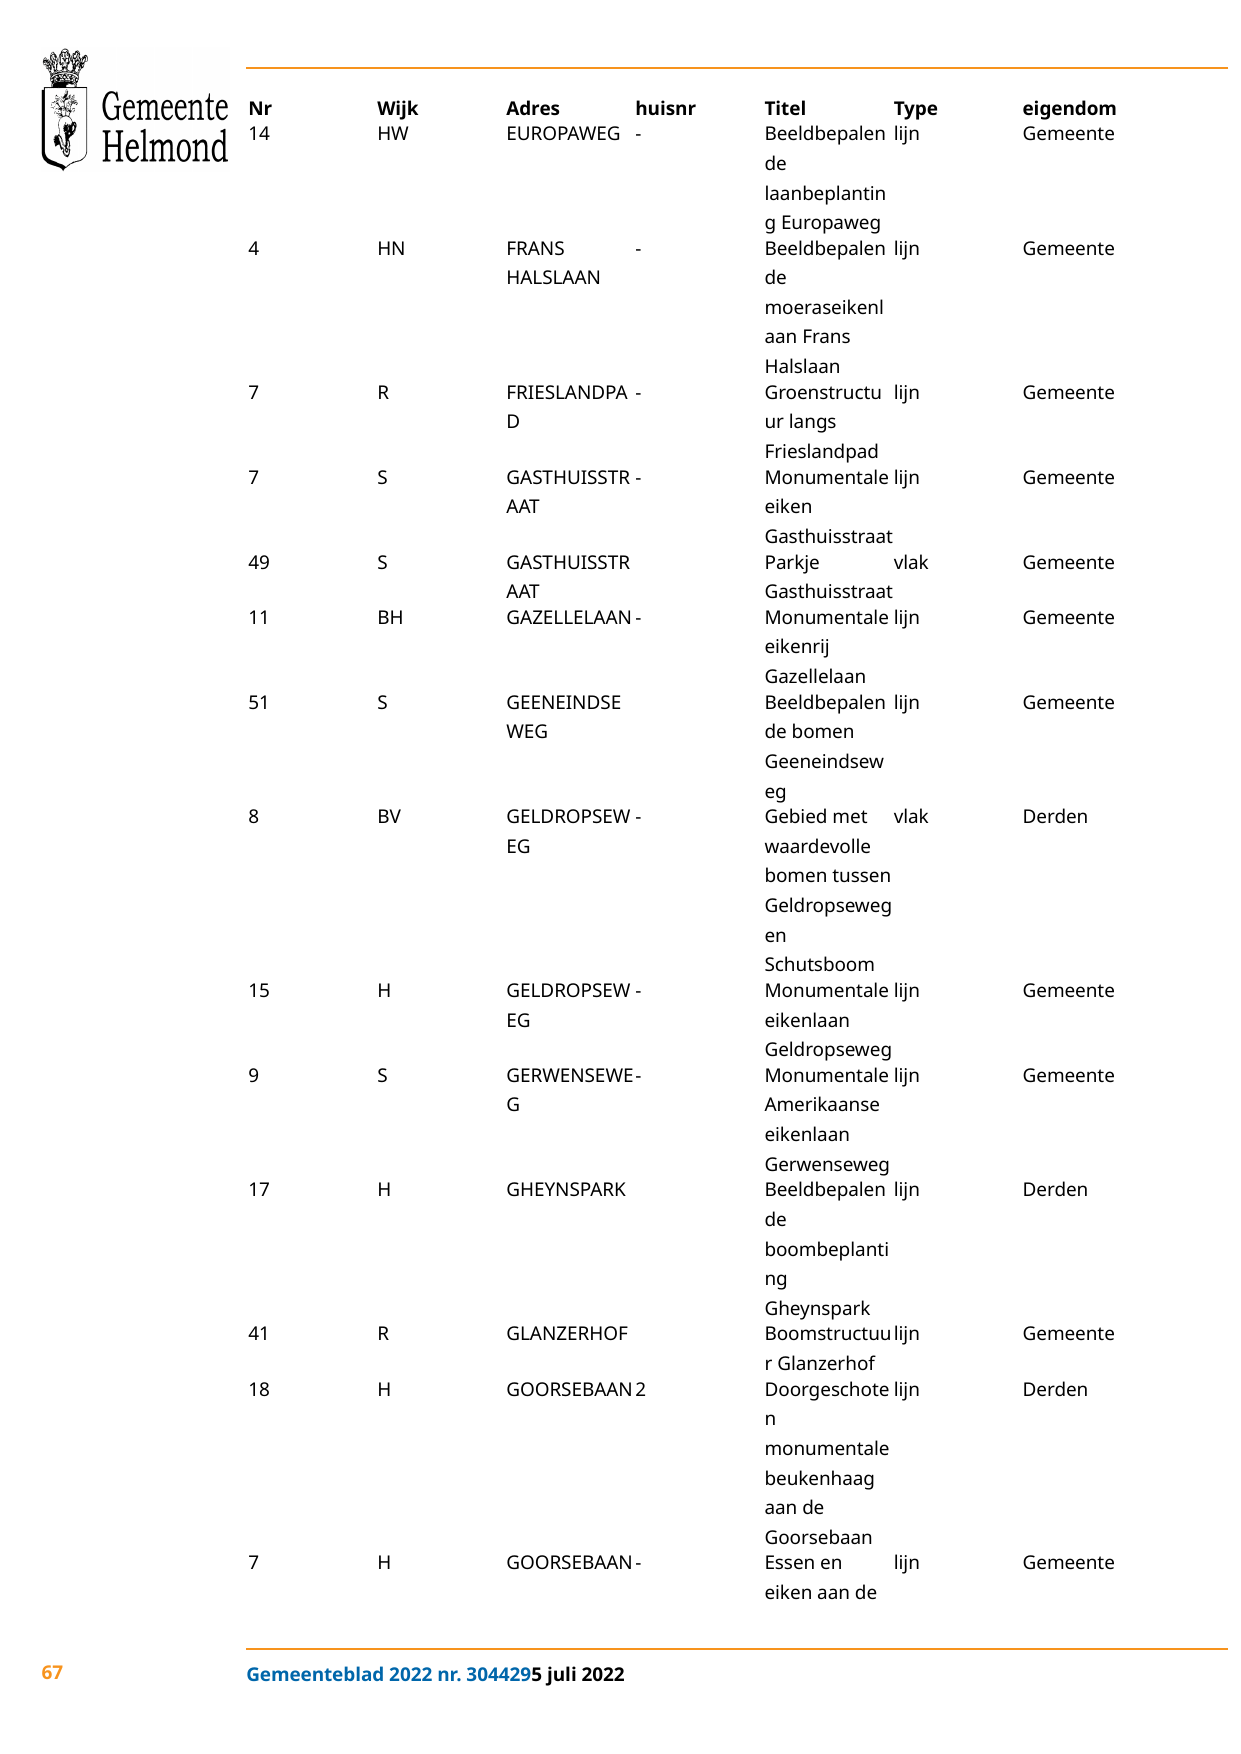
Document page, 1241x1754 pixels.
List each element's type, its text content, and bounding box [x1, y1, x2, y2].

table_cell - [635, 379, 764, 464]
table_cell Gemeente [1023, 1550, 1152, 1605]
table_cell Essen en eiken aan de [764, 1550, 893, 1605]
table_cell Gemeente [1023, 1321, 1152, 1376]
table_cell [635, 689, 764, 803]
table_cell GERWENSEWEG [506, 1062, 635, 1177]
table_cell 2 [635, 1376, 764, 1549]
picture [41, 47, 231, 172]
table_cell 4 [248, 235, 377, 379]
table_header huisnr [635, 95, 764, 121]
table_cell lijn [894, 235, 1022, 379]
table_header Titel [764, 95, 893, 121]
table_cell 7 [248, 379, 377, 464]
table_cell GAZELLELAAN [506, 604, 635, 689]
table_cell Groenstructuur langs Frieslandpad [764, 379, 893, 464]
table_cell Monumentale eikenlaan Geldropseweg [764, 977, 893, 1062]
table_cell lijn [894, 689, 1022, 803]
table_cell Beeldbepalende bomen Geeneindseweg [764, 689, 893, 803]
table_cell Derden [1023, 1376, 1152, 1549]
table_cell 7 [248, 464, 377, 549]
table_cell Monumentale eiken Gasthuisstraat [764, 464, 893, 549]
table_cell Boomstructuur Glanzerhof [764, 1321, 893, 1376]
table_header Wijk [377, 95, 506, 121]
table_cell lijn [894, 1550, 1022, 1605]
table_cell 14 [248, 121, 377, 235]
table_cell Beeldbepalende boombeplanting Gheynspark [764, 1177, 893, 1321]
table_cell Gemeente [1023, 689, 1152, 803]
table_header Adres [506, 95, 635, 121]
table_cell - [635, 804, 764, 977]
table_cell Gemeente [1023, 379, 1152, 464]
table_cell - [635, 977, 764, 1062]
table_cell 17 [248, 1177, 377, 1321]
table_cell GELDROPSEWEG [506, 977, 635, 1062]
table_cell S [377, 1062, 506, 1177]
table_cell [635, 1177, 764, 1321]
table_cell lijn [894, 379, 1022, 464]
table_cell Gemeente [1023, 121, 1152, 235]
table_cell Beeldbepalende moeraseikenlaan Frans Halslaan [764, 235, 893, 379]
table_cell S [377, 689, 506, 803]
table_cell [635, 549, 764, 604]
table_cell Doorgeschoten monumentale beukenhaag aan de Goorsebaan [764, 1376, 893, 1549]
table_cell S [377, 549, 506, 604]
table_cell Monumentale eikenrij Gazellelaan [764, 604, 893, 689]
table_cell BV [377, 804, 506, 977]
table_cell Parkje Gasthuisstraat [764, 549, 893, 604]
table_cell R [377, 379, 506, 464]
table_cell H [377, 1550, 506, 1605]
table_cell 9 [248, 1062, 377, 1177]
table_cell Gemeente [1023, 977, 1152, 1062]
table_cell HW [377, 121, 506, 235]
table_cell lijn [894, 1321, 1022, 1376]
table_cell lijn [894, 604, 1022, 689]
table_cell lijn [894, 121, 1022, 235]
table_cell Gemeente [1023, 604, 1152, 689]
table_cell Gemeente [1023, 1062, 1152, 1177]
table_cell 7 [248, 1550, 377, 1605]
table_cell GOORSEBAAN [506, 1550, 635, 1605]
table_cell [635, 1321, 764, 1376]
table_cell Monumentale Amerikaanse eikenlaan Gerwenseweg [764, 1062, 893, 1177]
table_cell - [635, 1550, 764, 1605]
table_cell lijn [894, 1376, 1022, 1549]
table_cell lijn [894, 1177, 1022, 1321]
table_cell - [635, 235, 764, 379]
table_header eigendom [1023, 95, 1152, 121]
table_cell GLANZERHOF [506, 1321, 635, 1376]
table_cell S [377, 464, 506, 549]
table_cell lijn [894, 977, 1022, 1062]
table_cell H [377, 977, 506, 1062]
table_cell lijn [894, 1062, 1022, 1177]
table_cell Derden [1023, 1177, 1152, 1321]
table_cell 8 [248, 804, 377, 977]
table_cell BH [377, 604, 506, 689]
table_cell GASTHUISSTRAAT [506, 464, 635, 549]
table_cell Beeldbepalende laanbeplanting Europaweg [764, 121, 893, 235]
table_cell GOORSEBAAN [506, 1376, 635, 1549]
table_header Nr [248, 95, 377, 121]
table_cell GHEYNSPARK [506, 1177, 635, 1321]
table_cell GEENEINDSEWEG [506, 689, 635, 803]
table_cell Gemeente [1023, 464, 1152, 549]
table_cell - [635, 604, 764, 689]
table_cell Gemeente [1023, 235, 1152, 379]
table_cell - [635, 1062, 764, 1177]
table_cell vlak [894, 804, 1022, 977]
table_cell EUROPAWEG [506, 121, 635, 235]
table_cell Derden [1023, 804, 1152, 977]
table_cell vlak [894, 549, 1022, 604]
table_cell GASTHUISSTRAAT [506, 549, 635, 604]
table_cell FRANS HALSLAAN [506, 235, 635, 379]
table_cell lijn [894, 464, 1022, 549]
table_cell Gebied met waardevolle bomen tussen Geldropseweg en Schutsboom [764, 804, 893, 977]
table_cell FRIESLANDPAD [506, 379, 635, 464]
table_cell Gemeente [1023, 549, 1152, 604]
table_cell 41 [248, 1321, 377, 1376]
table_cell H [377, 1177, 506, 1321]
table_cell R [377, 1321, 506, 1376]
table_cell - [635, 464, 764, 549]
table_cell H [377, 1376, 506, 1549]
table_cell - [635, 121, 764, 235]
table_cell 15 [248, 977, 377, 1062]
table_cell 49 [248, 549, 377, 604]
table_cell GELDROPSEWEG [506, 804, 635, 977]
table_header Type [894, 95, 1022, 121]
table_cell HN [377, 235, 506, 379]
table_cell 11 [248, 604, 377, 689]
table_cell 18 [248, 1376, 377, 1549]
table_cell 51 [248, 689, 377, 803]
